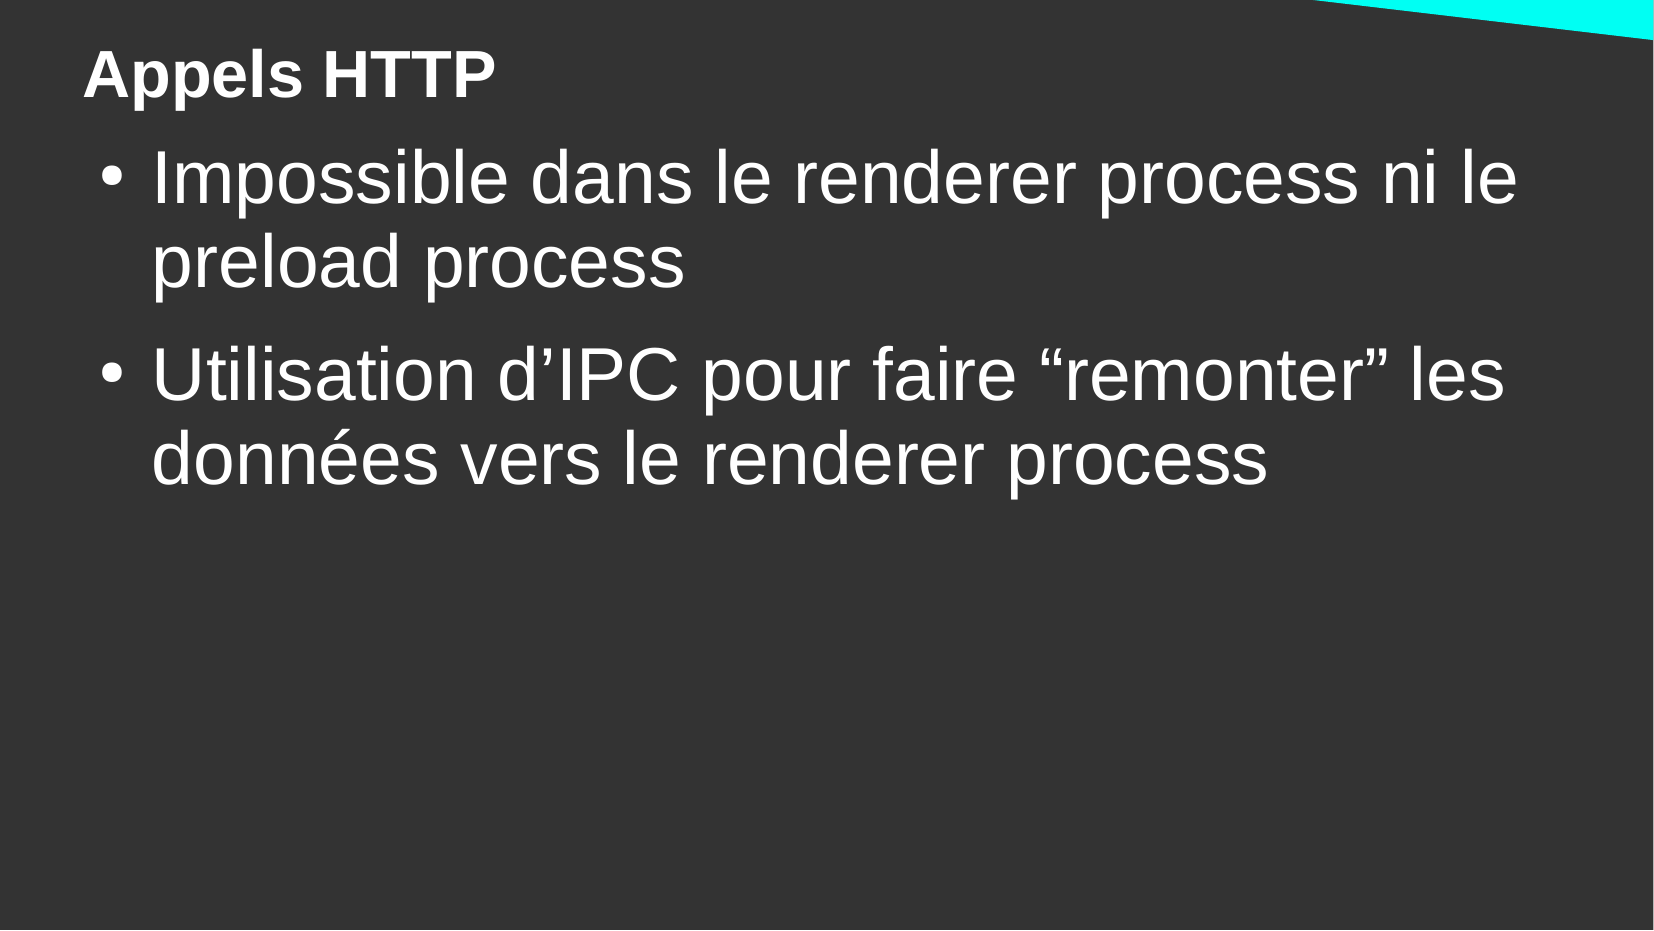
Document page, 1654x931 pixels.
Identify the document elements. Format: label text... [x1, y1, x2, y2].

text_box [1313, 0, 1654, 41]
list Impossible dans le renderer process ni le preload process Utilisation d’IPC pour faire “remonter” les données vers le renderer process [80, 135, 1619, 780]
title Appels HTTP [82, 37, 1571, 112]
